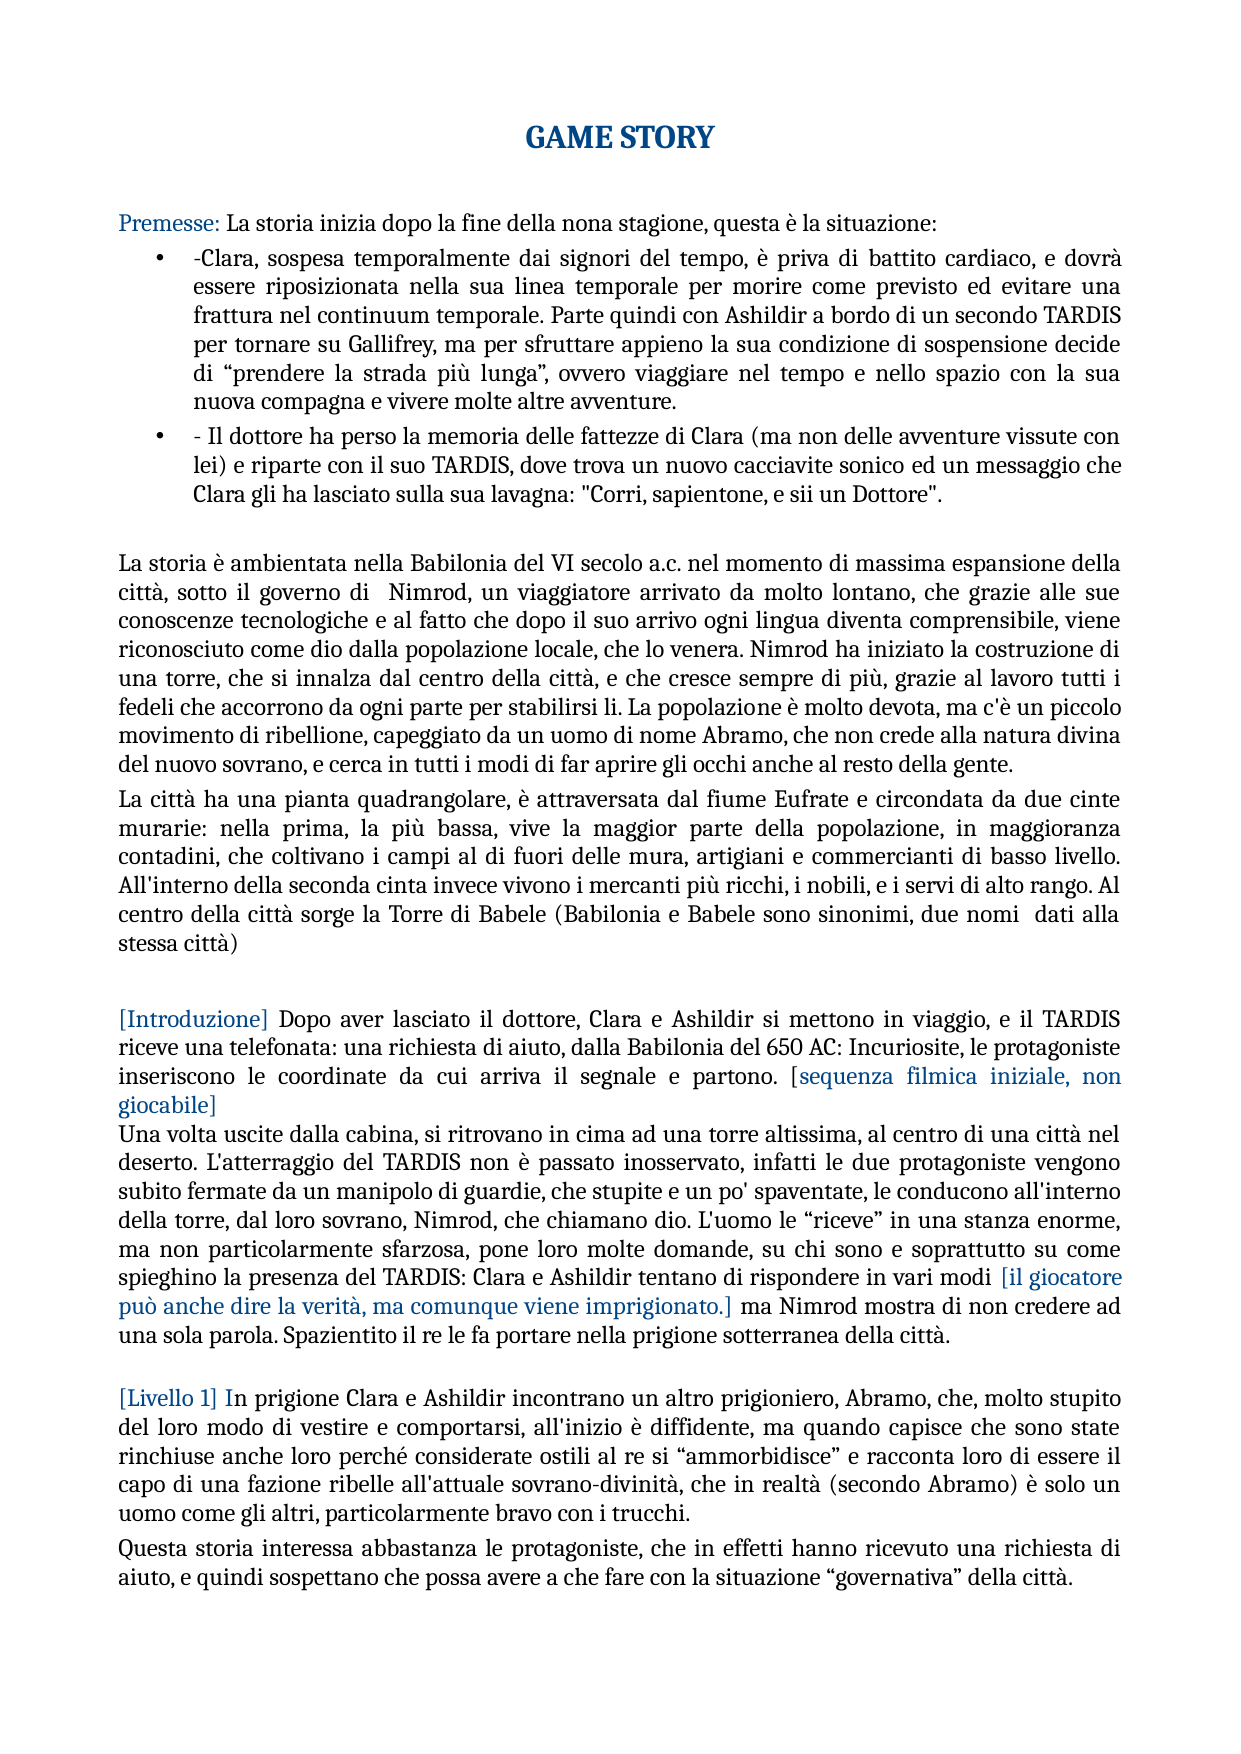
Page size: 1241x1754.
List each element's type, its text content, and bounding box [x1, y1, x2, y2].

text Questa storia interessa abbastanza le protagoniste, che in effetti hanno ricevuto una richiesta di aiuto, e quindi sospettano che possa avere a che fare con la situazione “governativa” della città. [118, 1534, 1122, 1591]
text Premesse: La storia inizia dopo la fine della nona stagione, questa è la situazione: [118, 209, 1122, 238]
list -Clara, sospesa temporalmente dai signori del tempo, è priva di battito cardiaco, e dovrà essere riposizionata nella sua linea temporale per morire come previsto ed evitare una frattura nel continuum temporale. Parte quindi con Ashildir a bordo di un secondo TARDIS per tornare su Gallifrey, ma per sfruttare appieno la sua condizione di sospensione decide di “prendere la strada più lunga”, ovvero viaggiare nel tempo e nello spazio con la sua nuova compagna e vivere molte altre avventure. [156, 243, 1122, 416]
text [Livello 1] In prigione Clara e Ashildir incontrano un altro prigioniero, Abramo, che, molto stupito del loro modo di vestire e comportarsi, all'inizio è diffidente, ma quando capisce che sono state rinchiuse anche loro perché considerate ostili al re si “ammorbidisce” e racconta loro di essere il capo di una fazione ribelle all'attuale sovrano-divinità, che in realtà (secondo Abramo) è solo un uomo come gli altri, particolarmente bravo con i trucchi. [118, 1384, 1122, 1528]
text La città ha una pianta quadrangolare, è attraversata dal fiume Eufrate e circondata da due cinte murarie: nella prima, la più bassa, vive la maggior parte della popolazione, in maggioranza contadini, che coltivano i campi al di fuori delle mura, artigiani e commercianti di basso livello. All'interno della seconda cinta invece vivono i mercanti più ricchi, i nobili, e i servi di alto rango. Al centro della città sorge la Torre di Babele (Babilonia e Babele sono sinonimi, due nomi dati alla stessa città) [118, 785, 1122, 957]
list - Il dottore ha perso la memoria delle fattezze di Clara (ma non delle avventure vissute con lei) e riparte con il suo TARDIS, dove trova un nuovo cacciavite sonico ed un messaggio che Clara gli ha lasciato sulla sua lavagna: "Corri, sapientone, e sii un Dottore". [156, 422, 1122, 508]
text GAME STORY [118, 118, 1122, 156]
text [Introduzione] Dopo aver lasciato il dottore, Clara e Ashildir si mettono in viaggio, e il TARDIS riceve una telefonata: una richiesta di aiuto, dalla Babilonia del 650 AC: Incuriosite, le protagoniste inseriscono le coordinate da cui arriva il segnale e partono. [sequenza filmica iniziale, non giocabile] Una volta uscite dalla cabina, si ritrovano in cima ad una torre altissima, al centro di una città nel deserto. L'atterraggio del TARDIS non è passato inosservato, infatti le due protagoniste vengono subito fermate da un manipolo di guardie, che stupite e un po' spaventate, le conducono all'interno della torre, dal loro sovrano, Nimrod, che chiamano dio. L'uomo le “riceve” in una stanza enorme, ma non particolarmente sfarzosa, pone loro molte domande, su chi sono e soprattutto su come spieghino la presenza del TARDIS: Clara e Ashildir tentano di rispondere in vari modi [il giocatore può anche dire la verità, ma comunque viene imprigionato.] ma Nimrod mostra di non credere ad una sola parola. Spazientito il re le fa portare nella prigione sotterranea della città. [118, 1004, 1122, 1349]
text La storia è ambientata nella Babilonia del VI secolo a.c. nel momento di massima espansione della città, sotto il governo di Nimrod, un viaggiatore arrivato da molto lontano, che grazie alle sue conoscenze tecnologiche e al fatto che dopo il suo arrivo ogni lingua diventa comprensibile, viene riconosciuto come dio dalla popolazione locale, che lo venera. Nimrod ha iniziato la costruzione di una torre, che si innalza dal centro della città, e che cresce sempre di più, grazie al lavoro tutti i fedeli che accorrono da ogni parte per stabilirsi li. La popolazione è molto devota, ma c'è un piccolo movimento di ribellione, capeggiato da un uomo di nome Abramo, che non crede alla natura divina del nuovo sovrano, e cerca in tutti i modi di far aprire gli occhi anche al resto della gente. [118, 549, 1122, 779]
